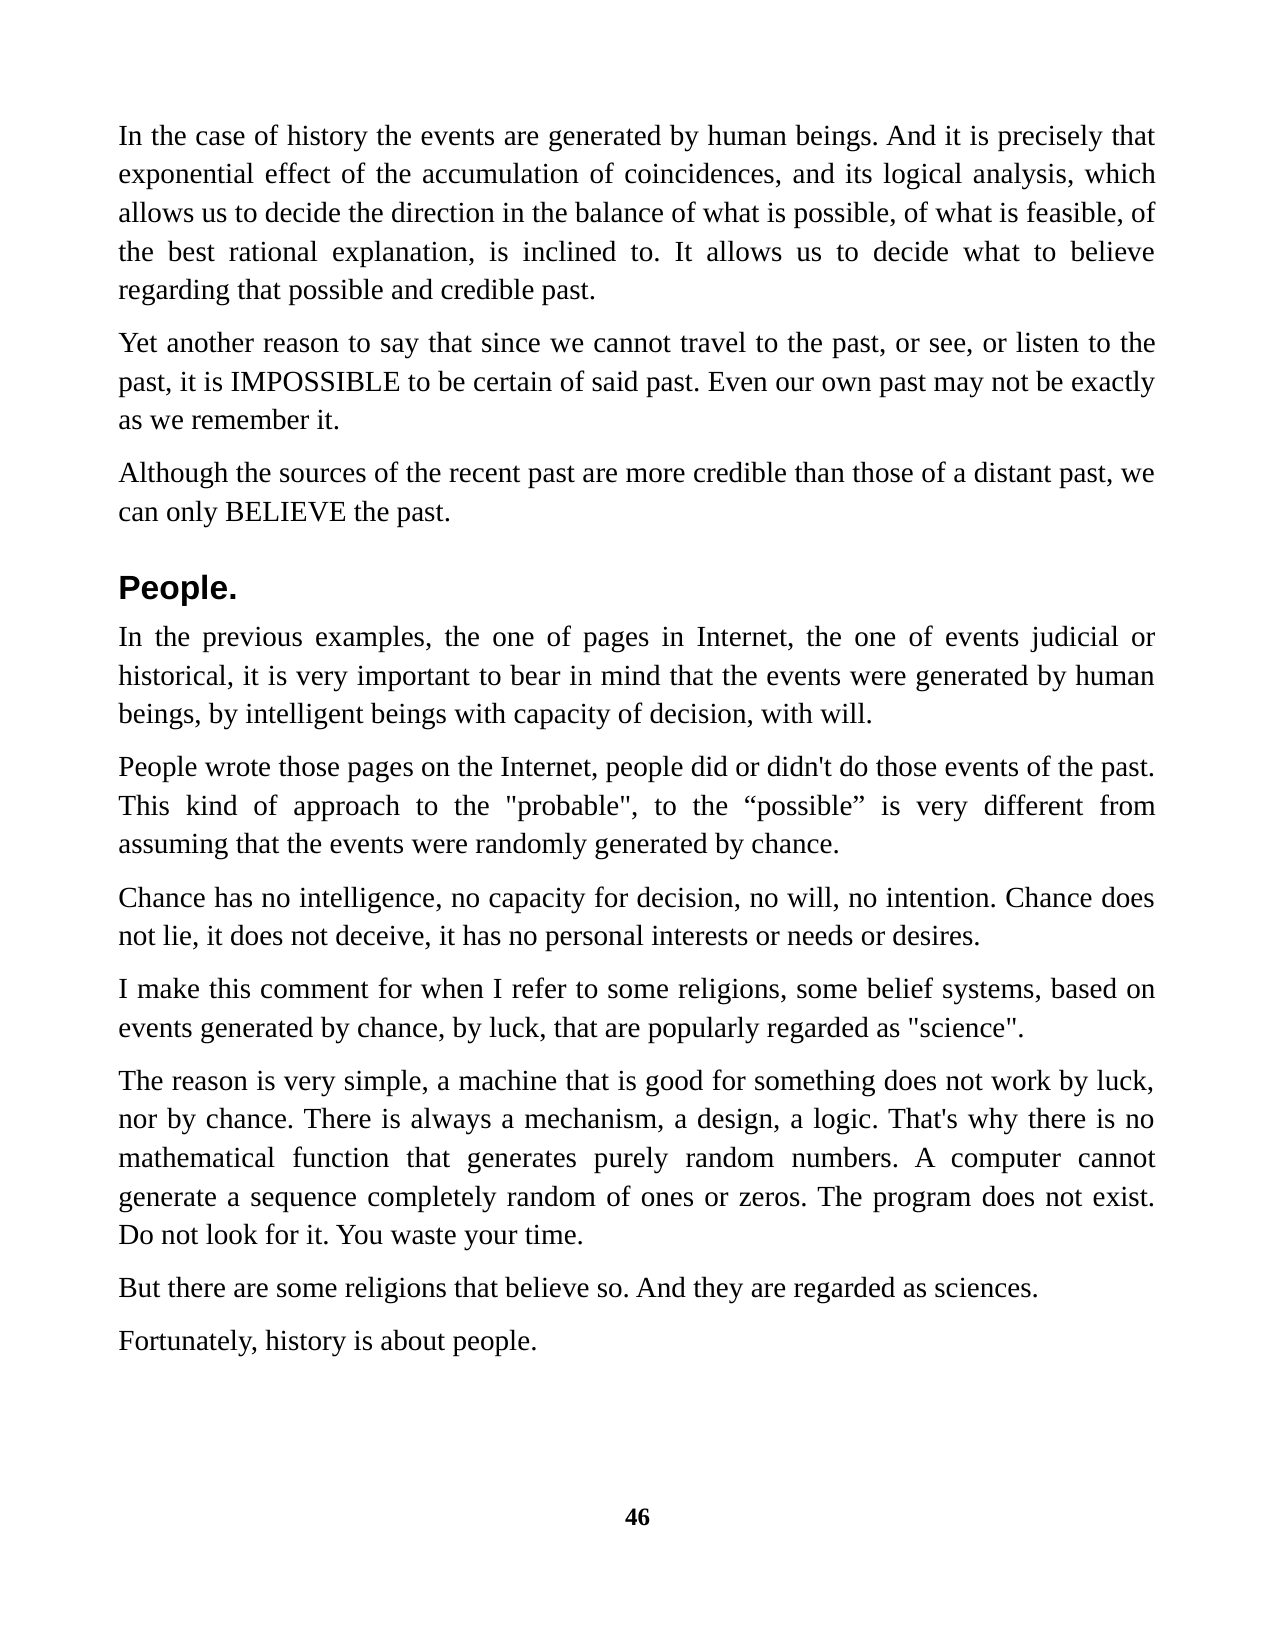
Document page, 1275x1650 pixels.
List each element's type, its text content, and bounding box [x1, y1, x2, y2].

text Although the sources of the recent past are more credible than those of a distant past, we can only BELIEVE the past. [118, 456, 1157, 528]
text People wrote those pages on the Internet, people did or didn't do those events of the past. This kind of approach to the "probable", to the “possible” is very different from assuming that the events were randomly generated by chance. [118, 749, 1157, 860]
text Yet another reason to say that since we cannot travel to the past, or see, or listen to the past, it is IMPOSSIBLE to be certain of said past. Even our own past may not be exactly as we remember it. [118, 325, 1157, 436]
text Chance has no intelligence, no capacity for decision, no will, no intention. Chance does not lie, it does not deceive, it has no personal interests or needs or desires. [118, 880, 1157, 952]
text But there are some religions that believe so. And they are regarded as sciences. [118, 1270, 1157, 1304]
text In the previous examples, the one of pages in Internet, the one of events judicial or historical, it is very important to bear in mind that the events were generated by human beings, by intelligent beings with capacity of decision, with will. [118, 619, 1157, 730]
text In the case of history the events are generated by human beings. And it is precisely that exponential effect of the accumulation of coincidences, and its logical analysis, which allows us to decide the direction in the balance of what is possible, of what is feasible, of the best rational explanation, is inclined to. It allows us to decide what to believe regarding that possible and credible past. [118, 118, 1157, 306]
text Fortunately, history is about people. [118, 1323, 1157, 1357]
text I make this comment for when I refer to some religions, some belief systems, based on events generated by chance, by luck, that are popularly regarded as "science". [118, 971, 1157, 1043]
subtitle People. [118, 568, 1157, 607]
text The reason is very simple, a machine that is good for something does not work by luck, nor by chance. There is always a mechanism, a design, a logic. That's why there is no mathematical function that generates purely random numbers. A computer cannot generate a sequence completely random of ones or zeros. The program does not exist. Do not look for it. You waste your time. [118, 1063, 1157, 1251]
